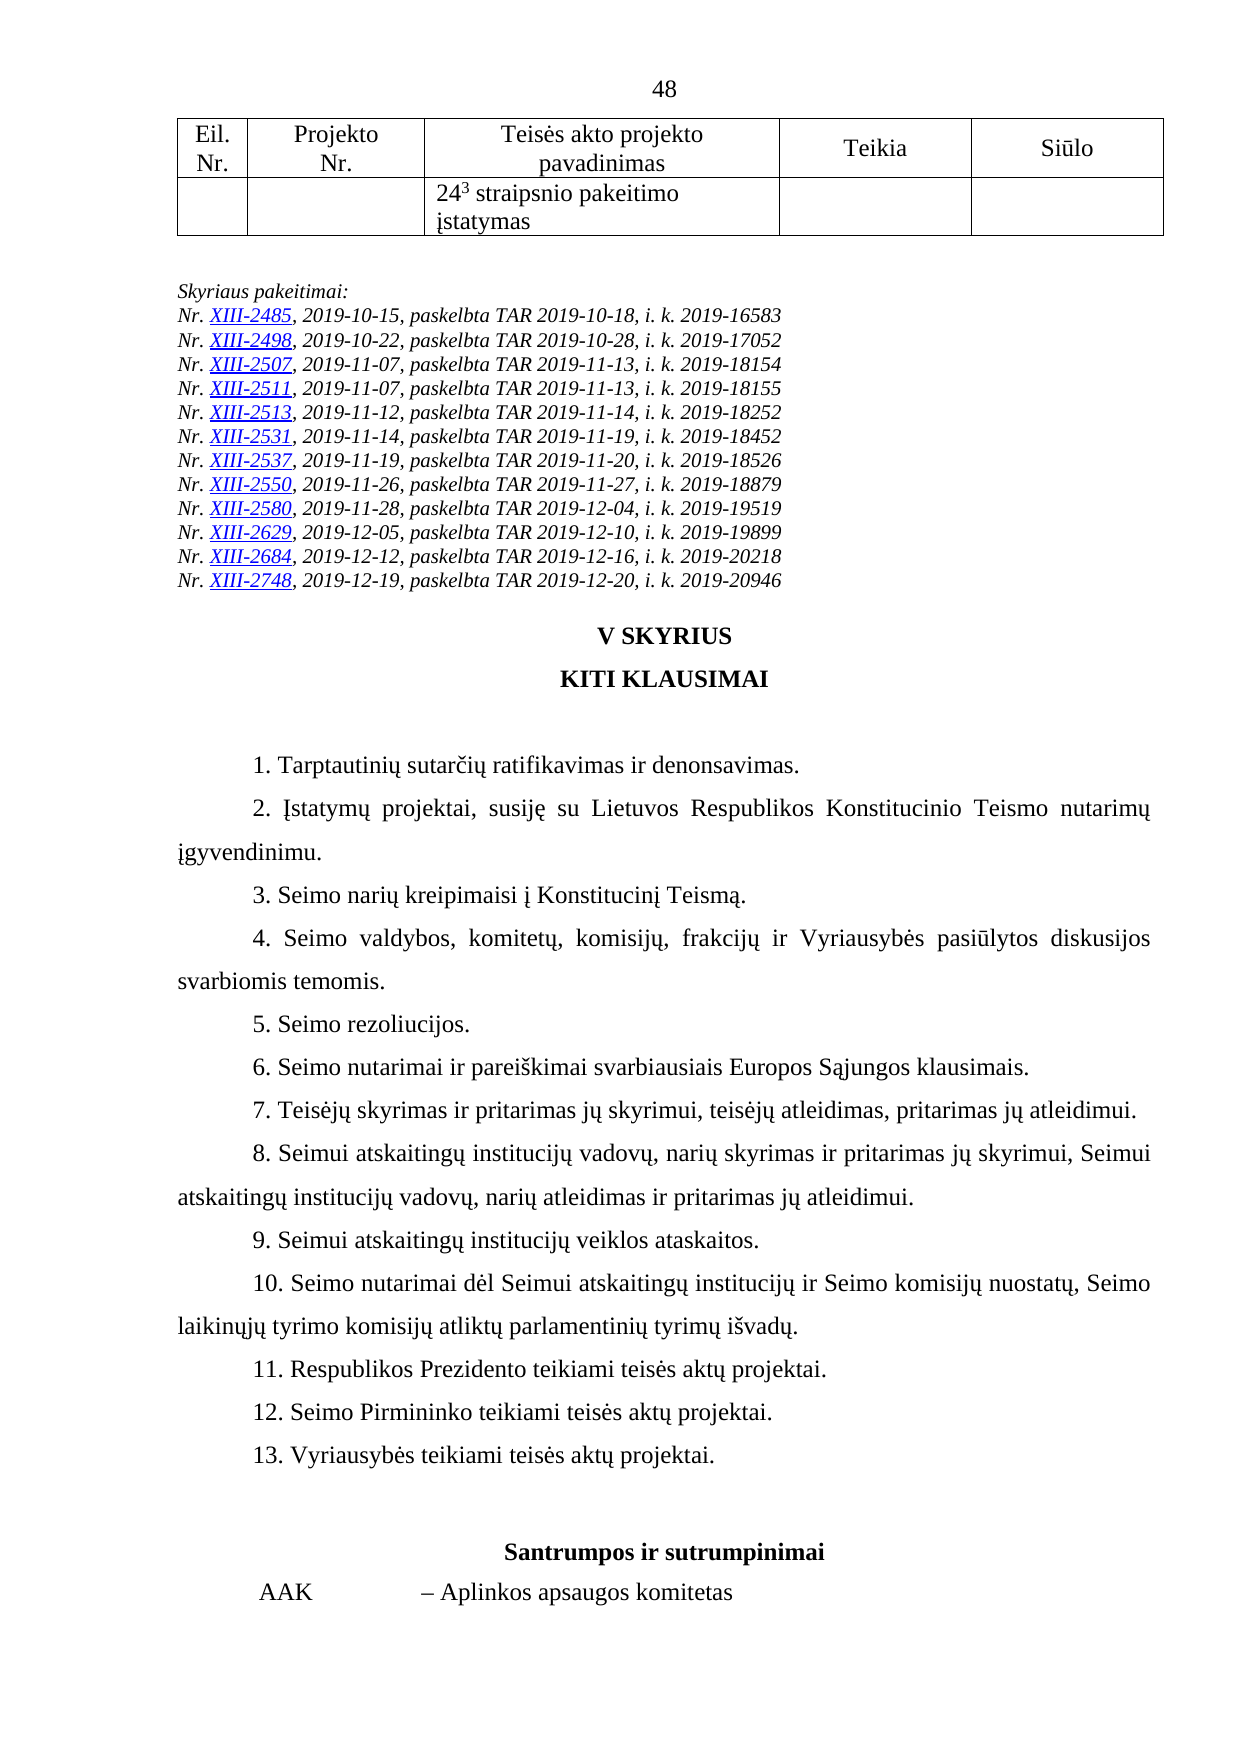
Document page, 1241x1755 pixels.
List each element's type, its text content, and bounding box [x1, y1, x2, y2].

text 6. Seimo nutarimai ir pareiškimai svarbiausiais Europos Sąjungos klausimais. [177, 1052, 1152, 1081]
text 2. Įstatymų projektai, susiję su Lietuvos Respublikos Konstitucinio Teismo nutarimų įgyvendinimu. [177, 793, 1152, 865]
text Nr. XIII-2748, 2019-12-19, paskelbta TAR 2019-12-20, i. k. 2019-20946 [177, 568, 1152, 592]
table_header Eil. Nr. [178, 119, 247, 177]
table_header Teikia [780, 119, 971, 177]
text 9. Seimui atskaitingų institucijų veiklos ataskaitos. [177, 1225, 1152, 1253]
table_cell [780, 178, 971, 235]
text Nr. XIII-2684, 2019-12-12, paskelbta TAR 2019-12-16, i. k. 2019-20218 [177, 544, 1152, 568]
text Nr. XIII-2580, 2019-11-28, paskelbta TAR 2019-12-04, i. k. 2019-19519 [177, 496, 1152, 520]
text Nr. XIII-2485, 2019-10-15, paskelbta TAR 2019-10-18, i. k. 2019-16583 [177, 303, 1152, 327]
text 1. Tarptautinių sutarčių ratifikavimas ir denonsavimas. [177, 750, 1152, 779]
text Nr. XIII-2550, 2019-11-26, paskelbta TAR 2019-11-27, i. k. 2019-18879 [177, 472, 1152, 496]
text 13. Vyriausybės teikiami teisės aktų projektai. [177, 1440, 1152, 1469]
text Skyriaus pakeitimai: [177, 279, 1152, 303]
text 12. Seimo Pirmininko teikiami teisės aktų projektai. [177, 1397, 1152, 1426]
text V SKYRIUS [177, 621, 1152, 650]
text Nr. XIII-2531, 2019-11-14, paskelbta TAR 2019-11-19, i. k. 2019-18452 [177, 424, 1152, 448]
text 3. Seimo narių kreipimaisi į Konstitucinį Teismą. [177, 880, 1152, 908]
table_cell [178, 178, 247, 235]
table_header Siūlo [972, 119, 1163, 177]
text Nr. XIII-2537, 2019-11-19, paskelbta TAR 2019-11-20, i. k. 2019-18526 [177, 448, 1152, 472]
text Nr. XIII-2511, 2019-11-07, paskelbta TAR 2019-11-13, i. k. 2019-18155 [177, 376, 1152, 400]
text Nr. XIII-2507, 2019-11-07, paskelbta TAR 2019-11-13, i. k. 2019-18154 [177, 352, 1152, 376]
text 7. Teisėjų skyrimas ir pritarimas jų skyrimui, teisėjų atleidimas, pritarimas jų atleidimui. [177, 1095, 1152, 1124]
table_header Projekto Nr. [248, 119, 424, 177]
text 11. Respublikos Prezidento teikiami teisės aktų projektai. [177, 1354, 1152, 1383]
text Nr. XIII-2513, 2019-11-12, paskelbta TAR 2019-11-14, i. k. 2019-18252 [177, 400, 1152, 424]
text Santrumpos ir sutrumpinimai [177, 1527, 1152, 1566]
text 5. Seimo rezoliucijos. [177, 1009, 1152, 1038]
table_cell [972, 178, 1163, 235]
table_header AAK [248, 1566, 410, 1606]
text Nr. XIII-2629, 2019-12-05, paskelbta TAR 2019-12-10, i. k. 2019-19899 [177, 520, 1152, 544]
table_cell [248, 178, 424, 235]
text KITI KLAUSIMAI [177, 664, 1152, 693]
text 8. Seimui atskaitingų institucijų vadovų, narių skyrimas ir pritarimas jų skyrimui, Seimui atskaitingų institucijų vadovų, narių atleidimas ir pritarimas jų atleidimui. [177, 1138, 1152, 1210]
table_header – Aplinkos apsaugos komitetas [410, 1566, 1174, 1606]
table_cell 243 straipsnio pakeitimo įstatymas [425, 178, 779, 235]
text Nr. XIII-2498, 2019-10-22, paskelbta TAR 2019-10-28, i. k. 2019-17052 [177, 327, 1152, 352]
table_header Teisės akto projekto pavadinimas [425, 119, 779, 177]
text 10. Seimo nutarimai dėl Seimui atskaitingų institucijų ir Seimo komisijų nuostatų, Seimo laikinųjų tyrimo komisijų atliktų parlamentinių tyrimų išvadų. [177, 1268, 1152, 1340]
text 4. Seimo valdybos, komitetų, komisijų, frakcijų ir Vyriausybės pasiūlytos diskusijos svarbiomis temomis. [177, 923, 1152, 995]
